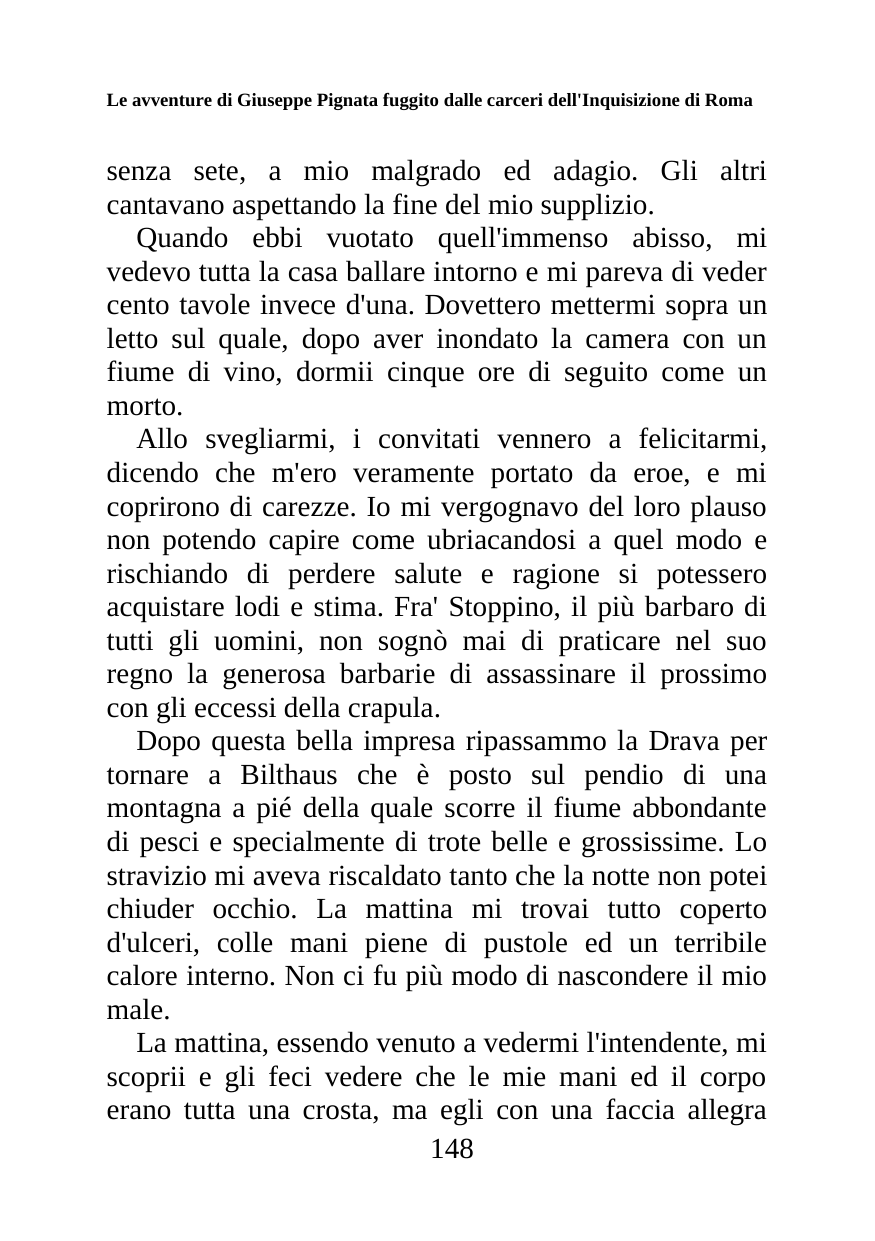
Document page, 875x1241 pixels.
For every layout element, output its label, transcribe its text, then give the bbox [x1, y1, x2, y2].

text Dopo questa bella impresa ripassammo la Drava per tornare a Bilthaus che è posto sul pendio di una montagna a pié della quale scorre il fiume abbondante di pesci e specialmente di trote belle e grossissime. Lo stravizio mi aveva riscaldato tanto che la notte non potei chiuder occhio. La mattina mi trovai tutto coperto d'ulceri, colle mani piene di pustole ed un terribile calore interno. Non ci fu più modo di nascondere il mio male. [106, 723, 768, 1025]
text Allo svegliarmi, i convitati vennero a felicitarmi, dicendo che m'ero veramente portato da eroe, e mi coprirono di carezze. Io mi vergognavo del loro plauso non potendo capire come ubriacandosi a quel modo e rischiando di perdere salute e ragione si potessero acquistare lodi e stima. Fra' Stoppino, il più barbaro di tutti gli uomini, non sognò mai di praticare nel suo regno la generosa barbarie di assassinare il prossimo con gli eccessi della crapula. [106, 422, 768, 723]
text senza sete, a mio malgrado ed adagio. Gli altri cantavano aspettando la fine del mio supplizio. [106, 153, 768, 220]
text Quando ebbi vuotato quell'immenso abisso, mi vedevo tutta la casa ballare intorno e mi pareva di veder cento tavole invece d'una. Dovettero mettermi sopra un letto sul quale, dopo aver inondato la camera con un fiume di vino, dormii cinque ore di seguito come un morto. [106, 220, 768, 422]
text La mattina, essendo venuto a vedermi l'intendente, mi scoprii e gli feci vedere che le mie mani ed il corpo erano tutta una crosta, ma egli con una faccia allegra [106, 1025, 768, 1126]
